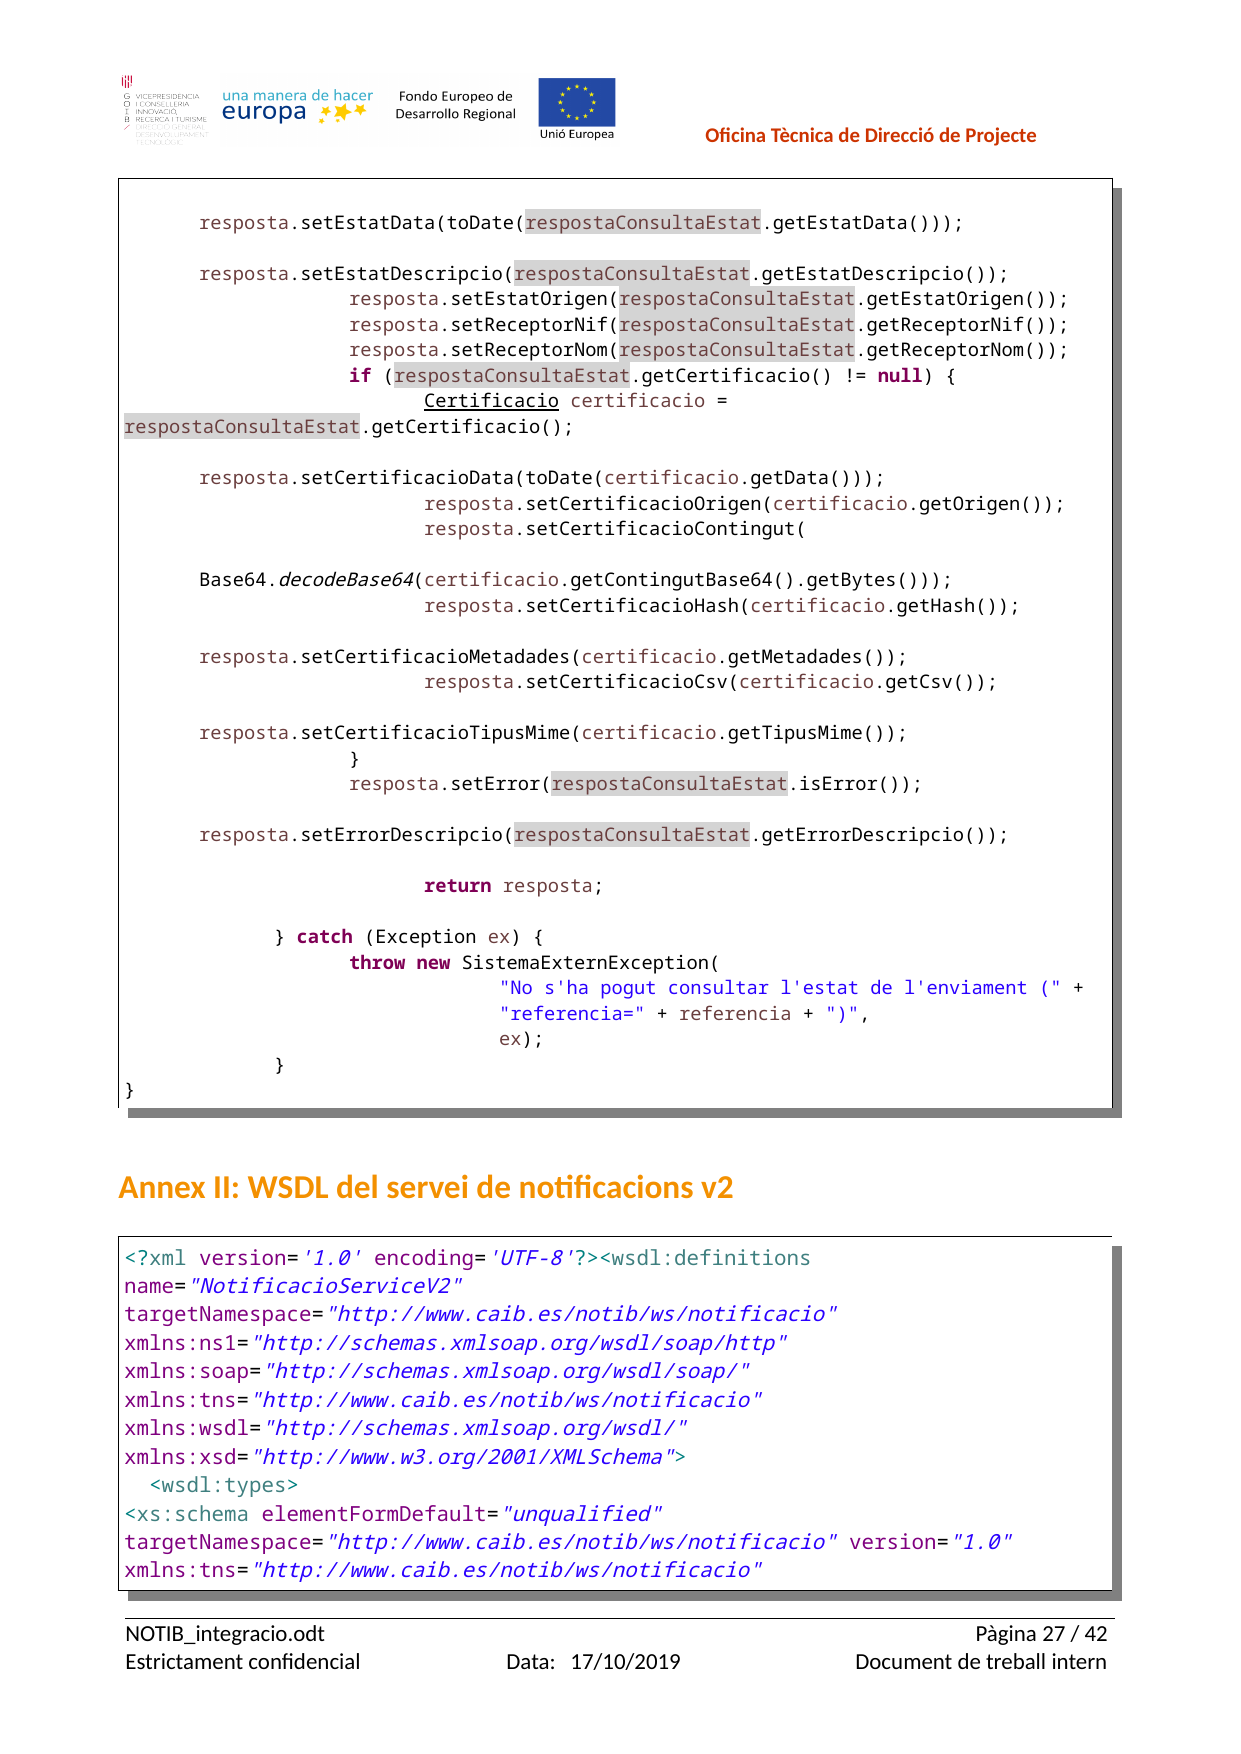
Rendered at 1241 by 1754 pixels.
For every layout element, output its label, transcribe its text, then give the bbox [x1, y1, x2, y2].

table_header <?xml version='1.0' encoding='UTF-8'?><wsdl:definitions name="NotificacioServiceV2" targetNamespace="http://www.caib.es/notib/ws/notificacio" xmlns:ns1="http://schemas.xmlsoap.org/wsdl/soap/http" xmlns:soap="http://schemas.xmlsoap.org/wsdl/soap/" xmlns:tns="http://www.caib.es/notib/ws/notificacio" xmlns:wsdl="http://schemas.xmlsoap.org/wsdl/" xmlns:xsd="http://www.w3.org/2001/XMLSchema"> <wsdl:types> <xs:schema elementFormDefault="unqualified" targetNamespace="http://www.caib.es/notib/ws/notificacio" version="1.0" xmlns:tns="http://www.caib.es/notib/ws/notificacio" [119, 1237, 1112, 1590]
picture [118, 73, 213, 147]
picture [219, 73, 621, 147]
subtitle Annex II: WSDL del servei de notificacions v2 [118, 1166, 1122, 1206]
table_header resposta.setEstatData(toDate(respostaConsultaEstat.getEstatData())); resposta.setEstatDescripcio(respostaConsultaEstat.getEstatDescripcio()); resposta.setEstatOrigen(respostaConsultaEstat.getEstatOrigen()); resposta.setReceptorNif(respostaConsultaEstat.getReceptorNif()); resposta.setReceptorNom(respostaConsultaEstat.getReceptorNom()); if (respostaConsultaEstat.getCertificacio() != null) { Certificacio certificacio = respostaConsultaEstat.getCertificacio(); resposta.setCertificacioData(toDate(certificacio.getData())); resposta.setCertificacioOrigen(certificacio.getOrigen()); resposta.setCertificacioContingut( Base64.decodeBase64(certificacio.getContingutBase64().getBytes())); resposta.setCertificacioHash(certificacio.getHash()); resposta.setCertificacioMetadades(certificacio.getMetadades()); resposta.setCertificacioCsv(certificacio.getCsv()); resposta.setCertificacioTipusMime(certificacio.getTipusMime()); } resposta.setError(respostaConsultaEstat.isError()); resposta.setErrorDescripcio(respostaConsultaEstat.getErrorDescripcio()); return resposta; } catch (Exception ex) { throw new SistemaExternException( "No s'ha pogut consultar l'estat de l'enviament (" + "referencia=" + referencia + ")", ex); } } [119, 179, 1112, 1108]
